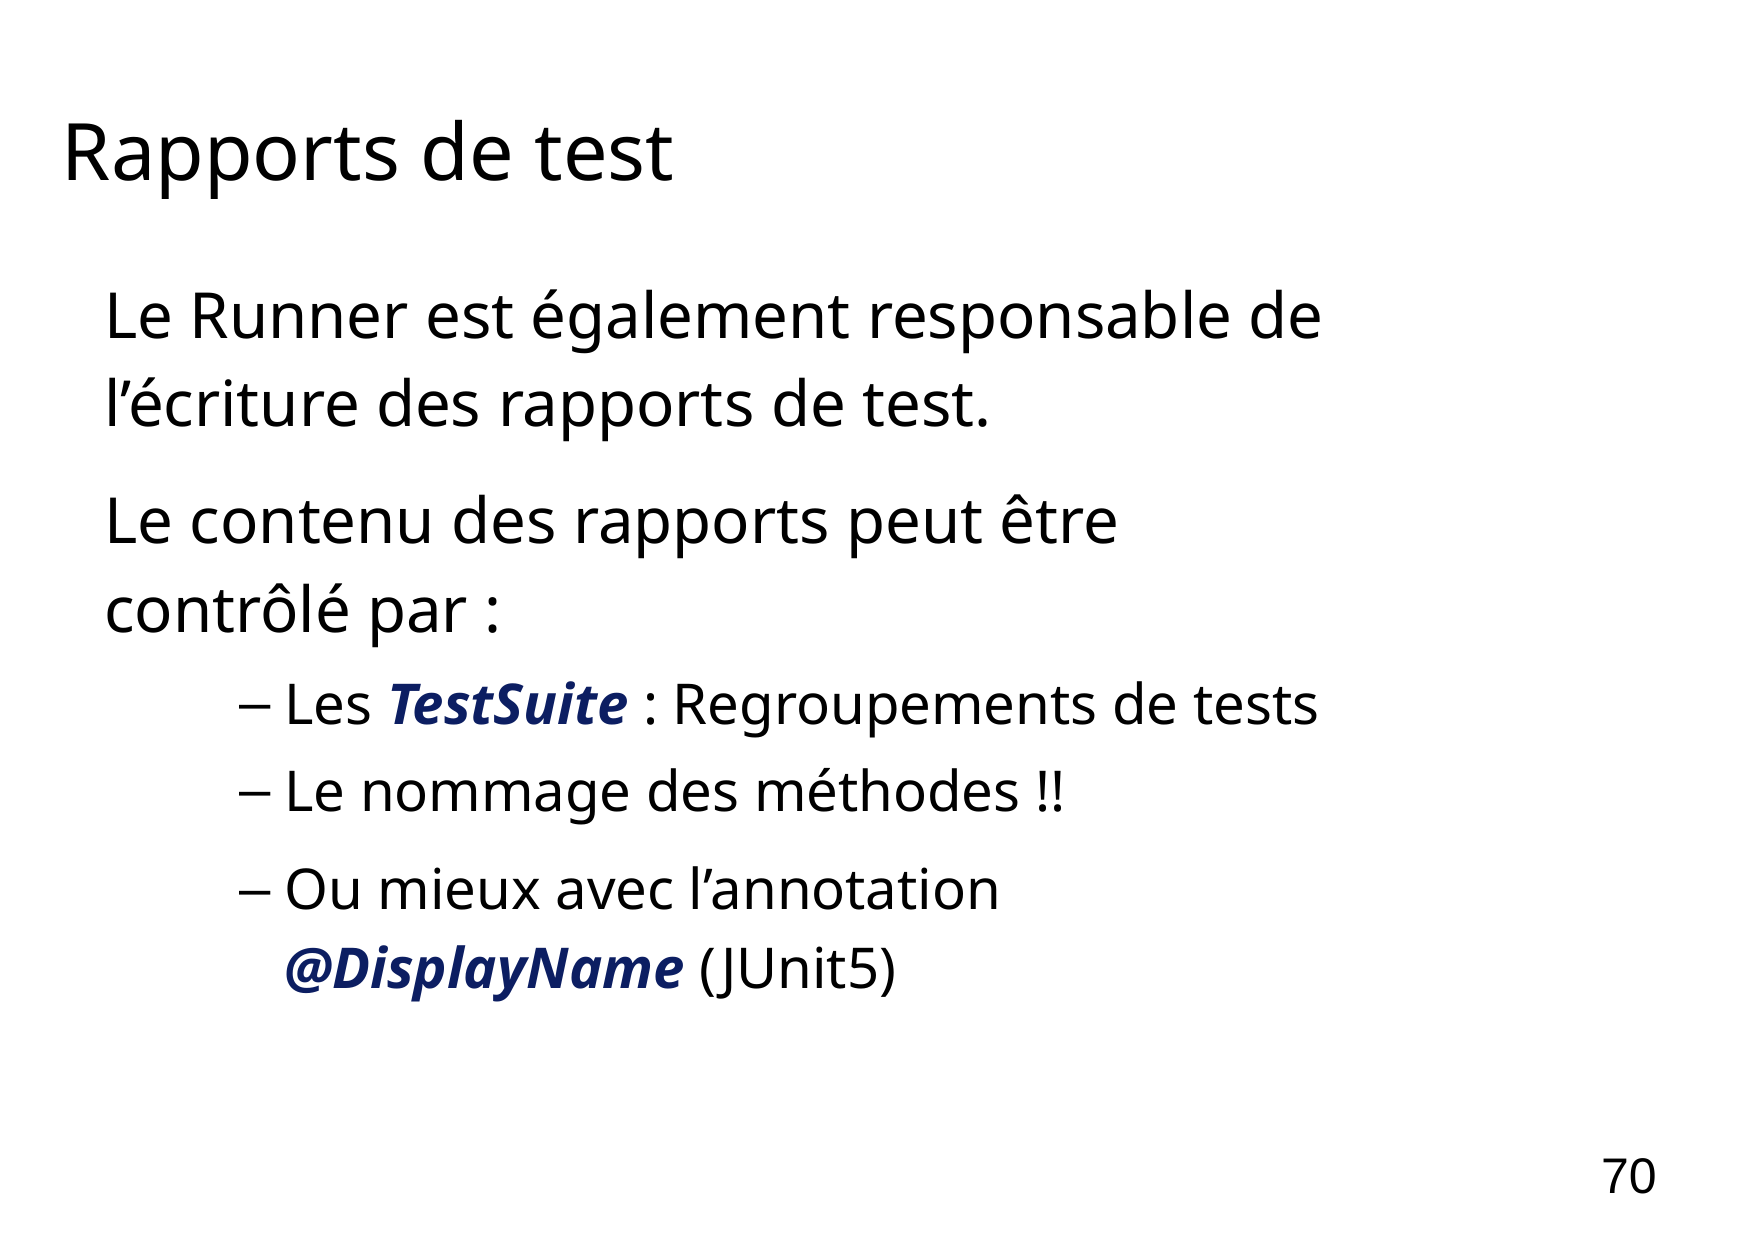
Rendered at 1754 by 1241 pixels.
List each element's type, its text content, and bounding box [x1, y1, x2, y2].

text_box 70 [1594, 1135, 1658, 1204]
text_box Le Runner est également responsable de l’écriture des rapports de test. Le contenu des rapports peut être contrôlé par : Les TestSuite : Regroupements de tests Le nommage des méthodes !! Ou mieux avec l’annotation @DisplayName (JUnit5) [102, 255, 1438, 1001]
title Rapports de test [59, 98, 1695, 309]
